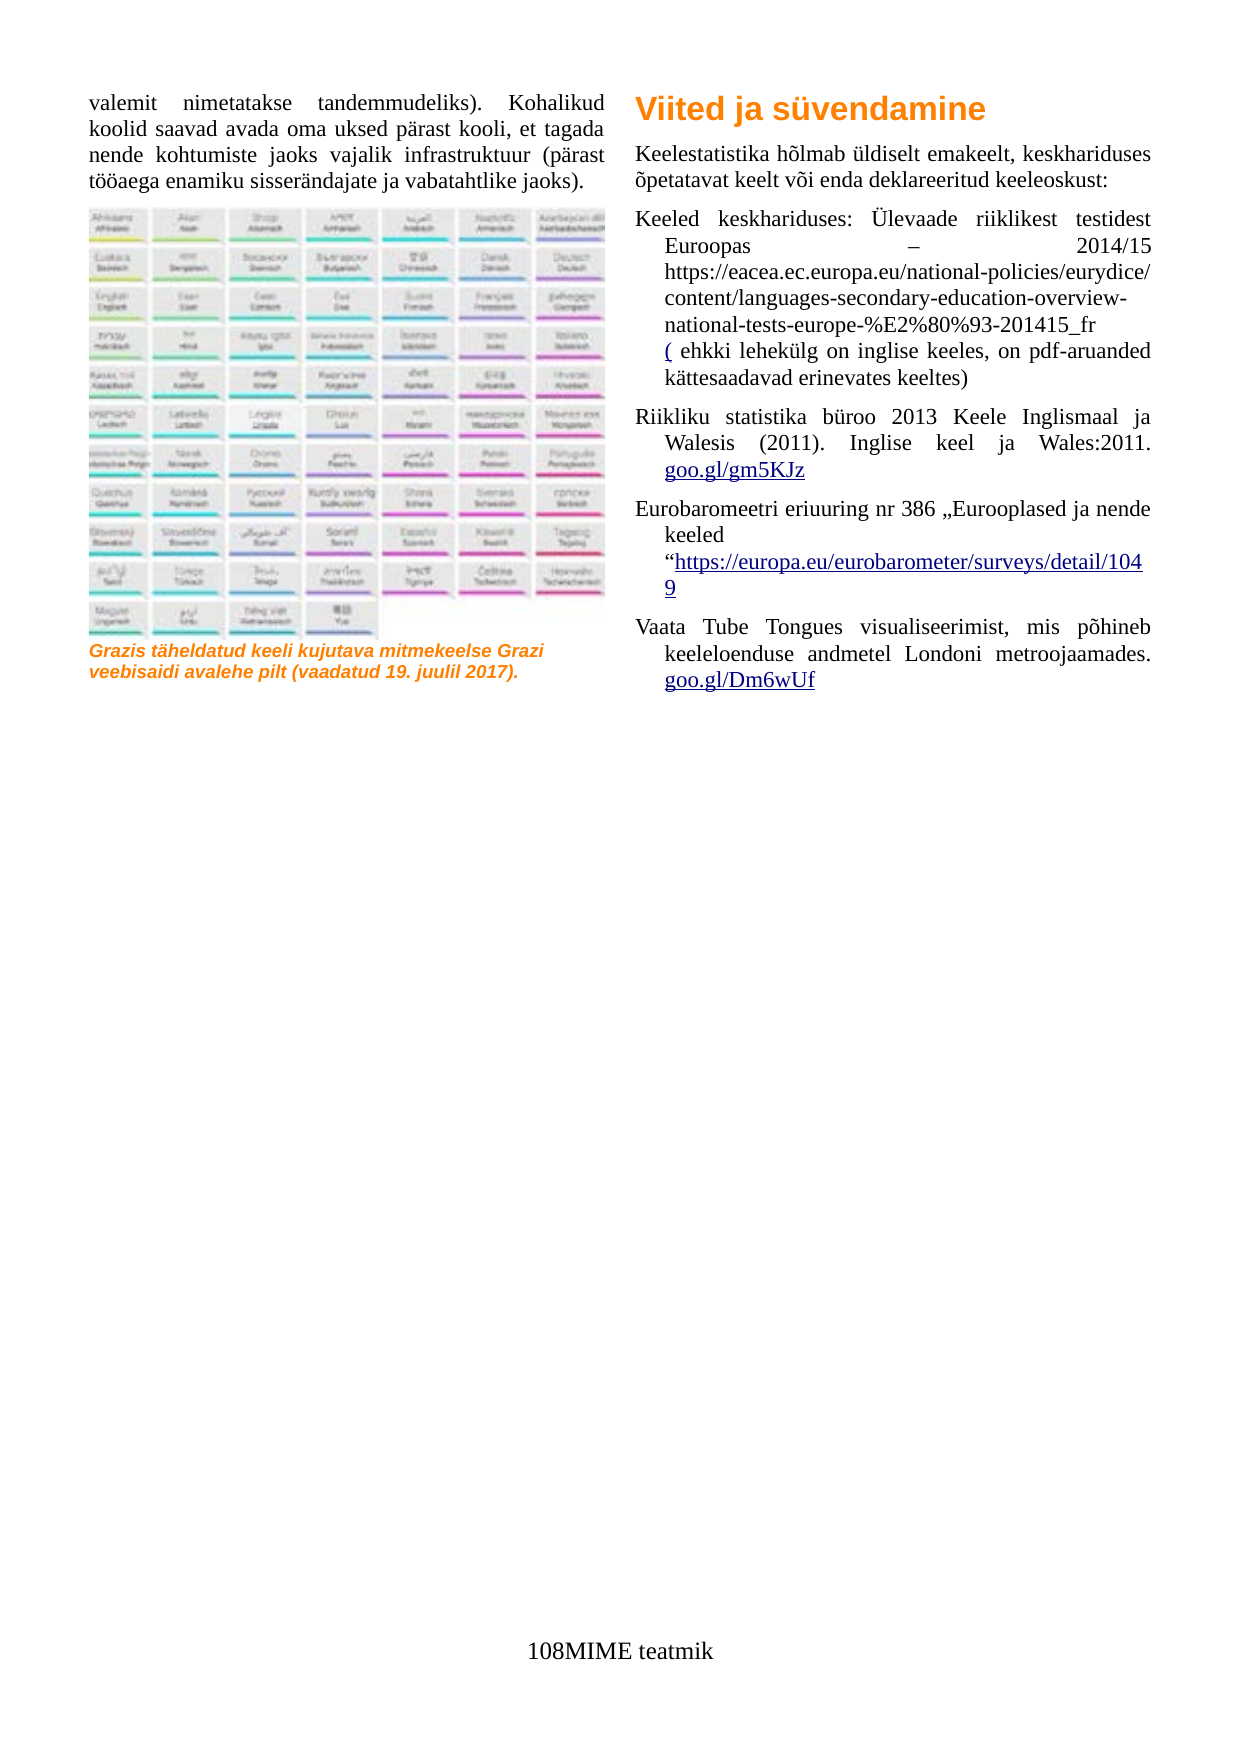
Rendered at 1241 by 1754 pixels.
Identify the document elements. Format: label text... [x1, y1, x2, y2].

text Vaata Tube Tongues visualiseerimist, mis põhineb keeleloenduse andmetel Londoni metroojaamades. goo.gl/Dm6wUf [635, 613, 1152, 692]
text Keeled keskhariduses: Ülevaade riiklikest testidest Euroopas – 2014/15 https://eacea.ec.europa.eu/national-policies/eurydice/content/languages-secondary-education-overview-national-tests-europe-%E2%80%93-201415_fr ( ehkki lehekülg on inglise keeles, on pdf-aruanded kättesaadavad erinevates keeltes) [635, 205, 1152, 390]
text Eurobaromeetri eriuuring nr 386 „Eurooplased ja nende keeled “https://europa.eu/eurobarometer/surveys/detail/1049 [635, 495, 1152, 600]
subtitle Viited ja süvendamine [635, 88, 1152, 127]
text Riikliku statistika büroo 2013 Keele Inglismaal ja Walesis (2011). Inglise keel ja Wales:2011. goo.gl/gm5KJz [635, 403, 1152, 482]
text Keelestatistika hõlmab üldiselt emakeelt, keskhariduses õpetatavat keelt või enda deklareeritud keeleoskust: [635, 140, 1152, 192]
picture [88, 207, 605, 640]
text valemit nimetatakse tandemmudeliks). Kohalikud koolid saavad avada oma uksed pärast kooli, et tagada nende kohtumiste jaoks vajalik infrastruktuur (pärast tööaega enamiku sisserändajate ja vabatahtlike jaoks). [88, 88, 605, 194]
text Grazis täheldatud keeli kujutava mitmekeelse Grazi veebisaidi avalehe pilt (vaadatud 19. juulil 2017). [88, 640, 605, 683]
